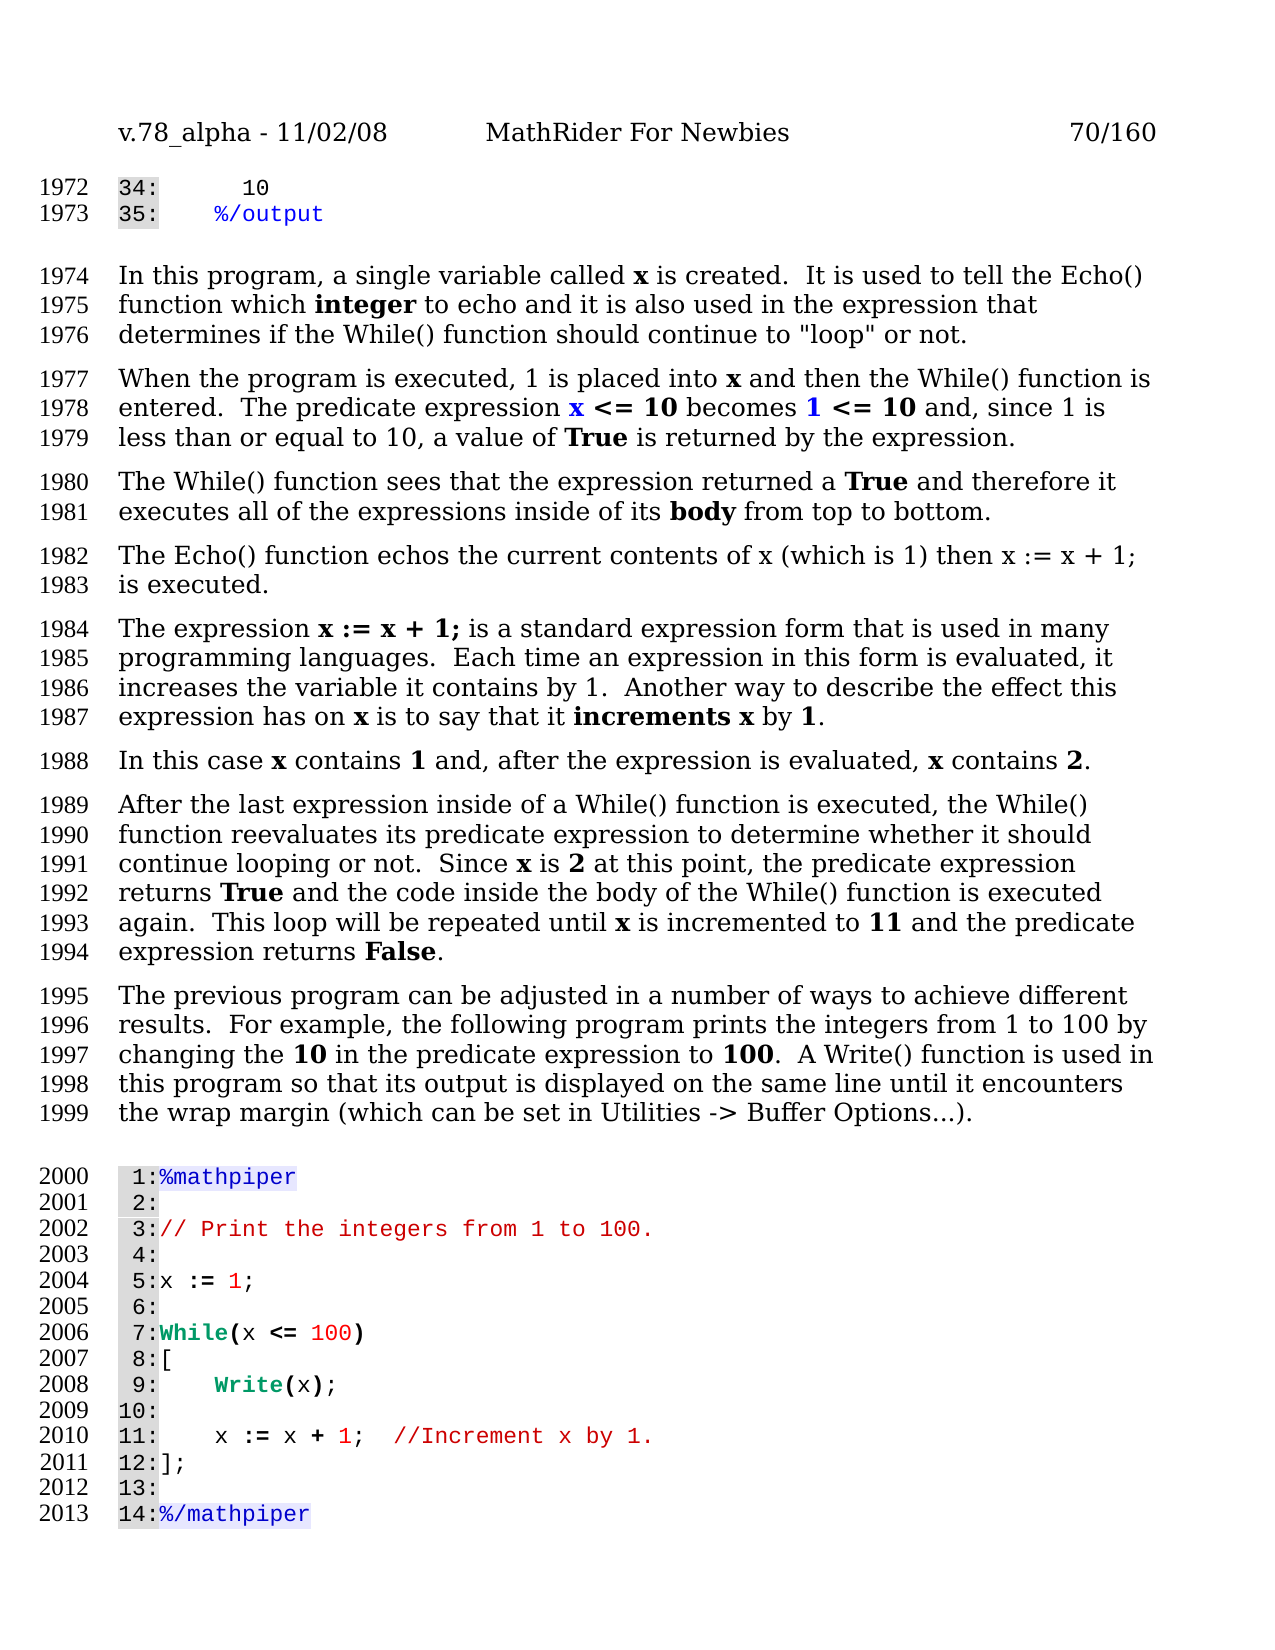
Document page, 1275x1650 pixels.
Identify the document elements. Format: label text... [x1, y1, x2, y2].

text 35: %/output [118, 203, 1157, 229]
text 34: 10 [118, 177, 1157, 203]
text The expression x := x + 1; is a standard expression form that is used in many programming languages. Each time an expression in this form is evaluated, it increases the variable it contains by 1. Another way to describe the effect this expression has on x is to say that it increments x by 1. [118, 614, 1157, 731]
text 6: [118, 1295, 1157, 1321]
text After the last expression inside of a While() function is executed, the While() function reevaluates its predicate expression to determine whether it should continue looping or not. Since x is 2 at this point, the predicate expression returns True and the code inside the body of the While() function is executed again. This loop will be repeated until x is incremented to 11 and the predicate expression returns False. [118, 791, 1157, 967]
text 4: [118, 1243, 1157, 1269]
text The Echo() function echos the current contents of x (which is 1) then x := x + 1; is executed. [118, 541, 1157, 599]
text 11: x := x + 1; //Increment x by 1. [118, 1425, 1157, 1451]
text In this program, a single variable called x is created. It is used to tell the Echo() function which integer to echo and it is also used in the expression that determines if the While() function should continue to "loop" or not. [118, 261, 1157, 349]
text 13: [118, 1477, 1157, 1503]
text 10: [118, 1399, 1157, 1425]
text 9: Write(x); [118, 1373, 1157, 1399]
text The previous program can be adjusted in a number of ways to achieve different results. For example, the following program prints the integers from 1 to 100 by changing the 10 in the predicate expression to 100. A Write() function is used in this program so that its output is displayed on the same line until it encounters the wrap margin (which can be set in Utilities -> Buffer Options...). [118, 982, 1157, 1128]
text The While() function sees that the expression returned a True and therefore it executes all of the expressions inside of its body from top to bottom. [118, 467, 1157, 526]
text 8:[ [118, 1347, 1157, 1373]
text In this case x contains 1 and, after the expression is evaluated, x contains 2. [118, 746, 1157, 776]
text 7:While(x <= 100) [118, 1321, 1157, 1347]
text When the program is executed, 1 is placed into x and then the While() function is entered. The predicate expression x <= 10 becomes 1 <= 10 and, since 1 is less than or equal to 10, a value of True is returned by the expression. [118, 364, 1157, 452]
text 14:%/mathpiper [118, 1503, 1157, 1529]
text 2: [118, 1191, 1157, 1217]
text 12:]; [118, 1451, 1157, 1477]
text 5:x := 1; [118, 1269, 1157, 1295]
text 3:// Print the integers from 1 to 100. [118, 1217, 1157, 1243]
text 1:%mathpiper [118, 1166, 1157, 1191]
